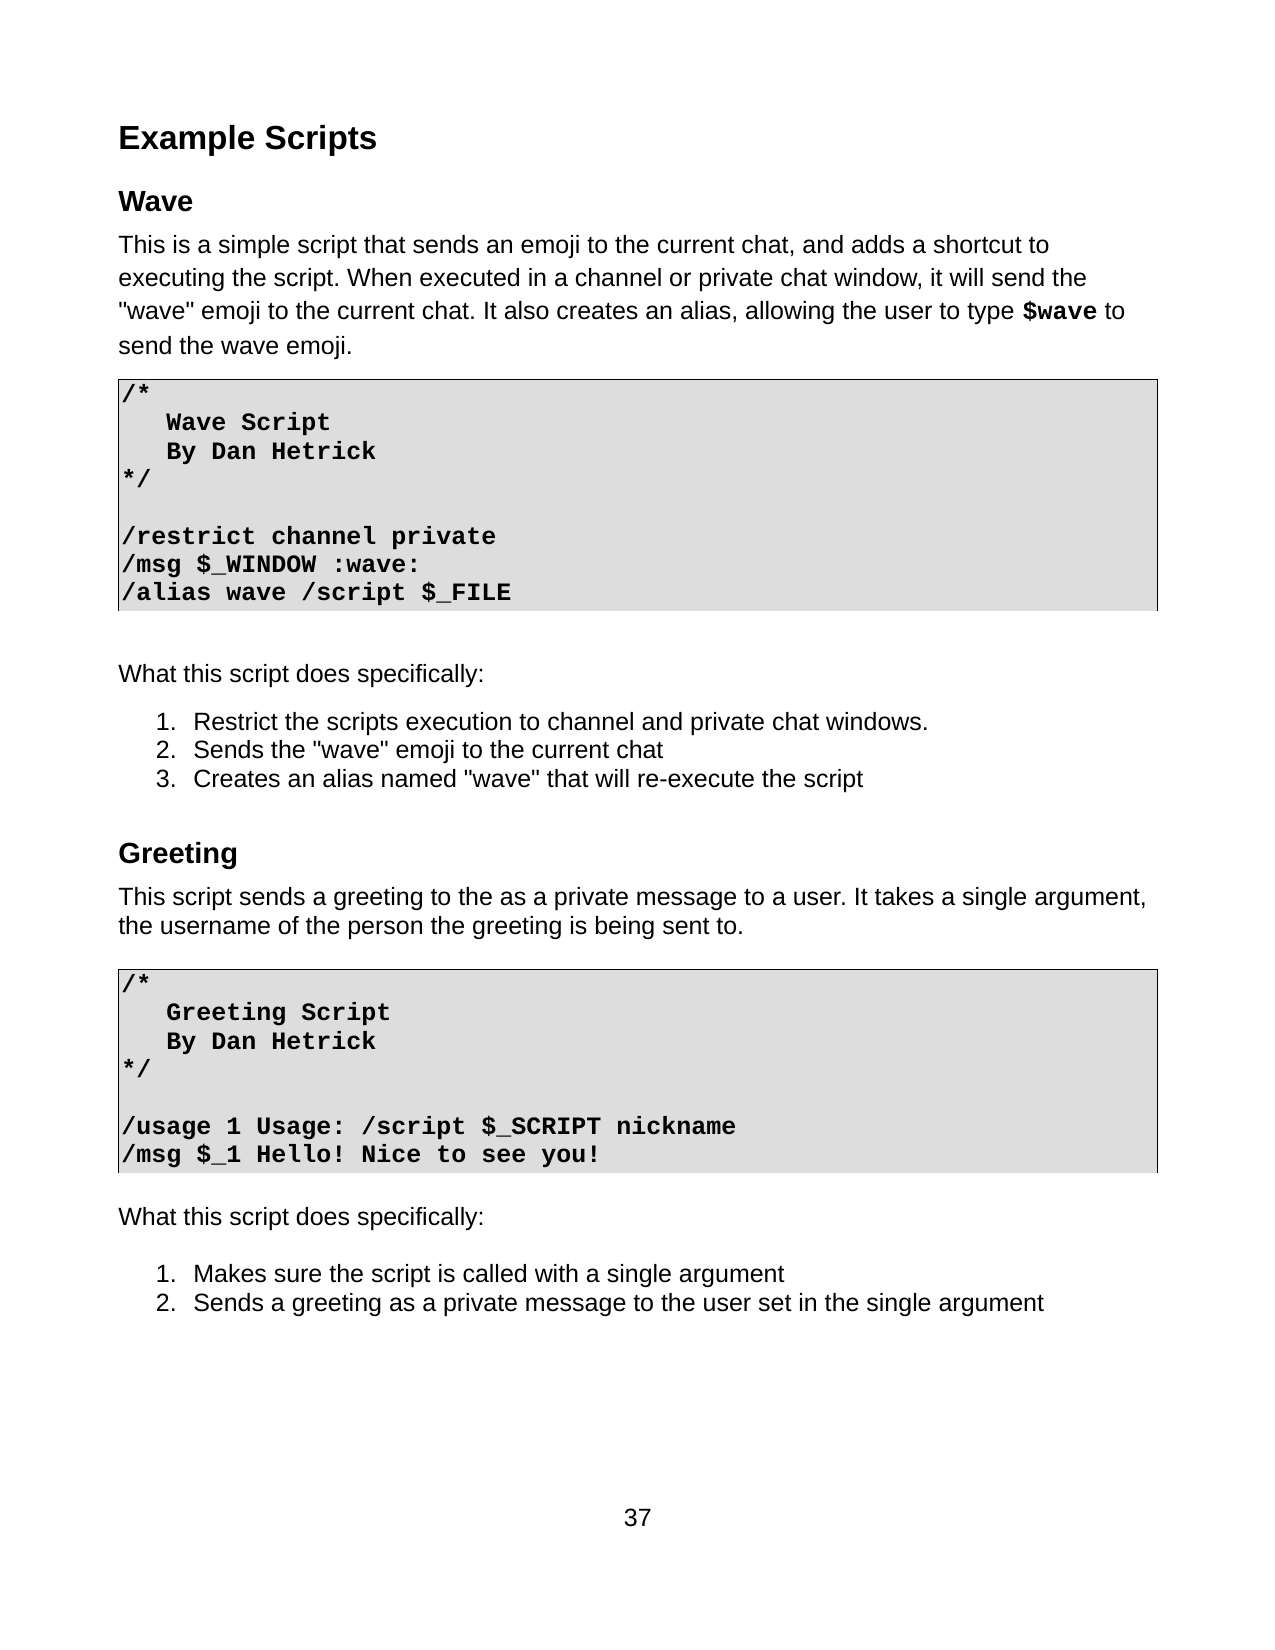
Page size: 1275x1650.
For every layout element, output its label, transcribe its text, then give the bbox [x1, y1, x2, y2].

subtitle Wave [118, 184, 1157, 217]
subtitle Greeting [118, 836, 1157, 870]
list Sends a greeting as a private message to the user set in the single argument [156, 1288, 1157, 1317]
subtitle Example Scripts [118, 118, 1157, 157]
table_header /* Greeting Script By Dan Hetrick */ /usage 1 Usage: /script $_SCRIPT nickname /msg $_1 Hello! Nice to see you! [119, 970, 1157, 1173]
list Makes sure the script is called with a single argument [156, 1259, 1157, 1288]
list Sends the "wave" emoji to the current chat [156, 735, 1157, 764]
text What this script does specifically: [118, 659, 1157, 688]
text What this script does specifically: [118, 1202, 1157, 1230]
list Creates an alias named "wave" that will re-execute the script [156, 764, 1157, 793]
text This script sends a greeting to the as a private message to a user. It takes a single argument, the username of the person the greeting is being sent to. [118, 882, 1157, 940]
table_header /* Wave Script By Dan Hetrick */ /restrict channel private /msg $_WINDOW :wave: /alias wave /script $_FILE [119, 380, 1157, 611]
text This is a simple script that sends an emoji to the current chat, and adds a shortcut to executing the script. When executed in a channel or private chat window, it will send the "wave" emoji to the current chat. It also creates an alias, allowing the user to type $wave to send the wave emoji. [118, 230, 1157, 360]
list Restrict the scripts execution to channel and private chat windows. [156, 707, 1157, 735]
